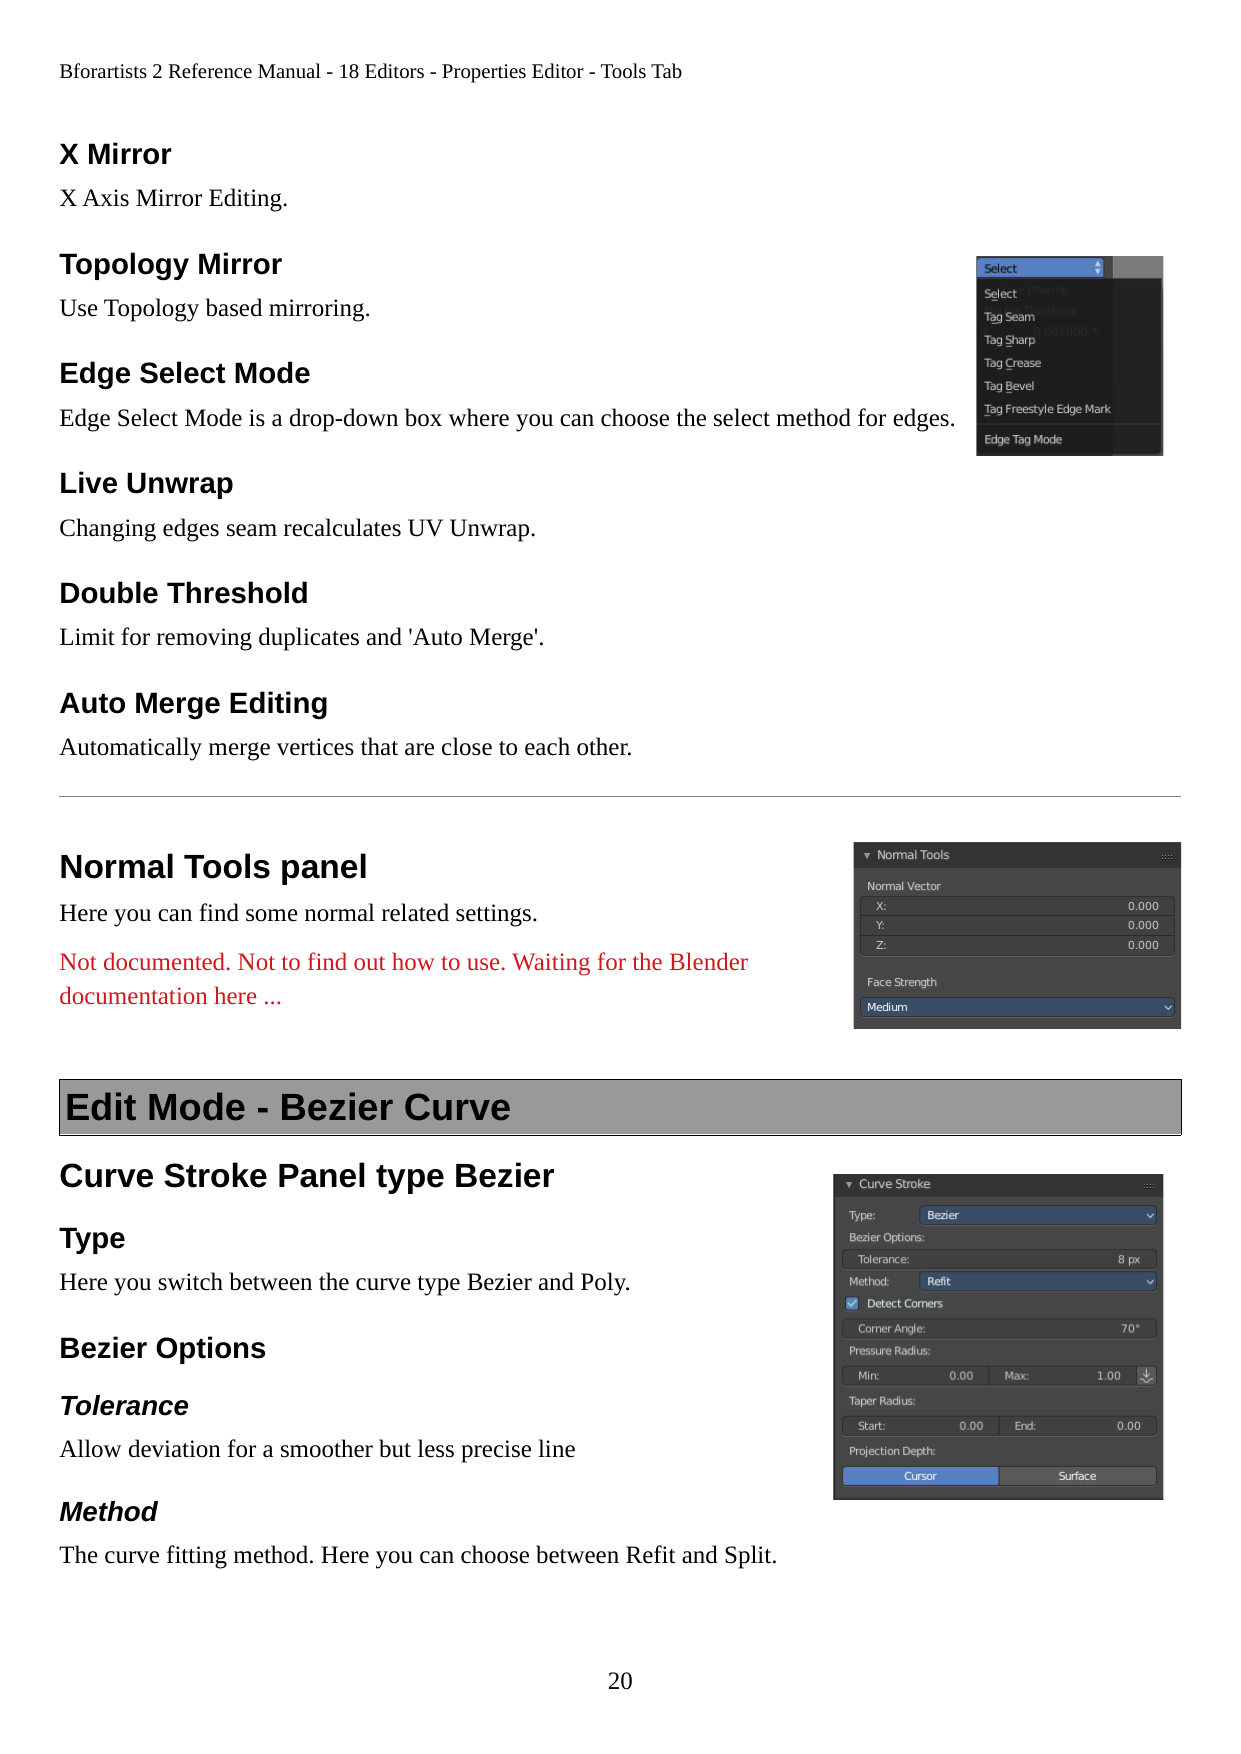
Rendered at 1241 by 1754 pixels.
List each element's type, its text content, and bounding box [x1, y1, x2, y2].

table_header Edit Mode - Bezier Curve [60, 1080, 1181, 1134]
subtitle [1164, 1221, 1181, 1255]
text Allow deviation for a smoother but less precise line [59, 1434, 833, 1463]
subtitle Method [59, 1496, 1181, 1528]
text The curve fitting method. Here you can choose between Refit and Split. [59, 1540, 1181, 1569]
subtitle [1164, 1331, 1181, 1365]
text Changing edges seam recalculates UV Unwrap. [59, 513, 1181, 541]
subtitle [1164, 1390, 1181, 1422]
text Use Topology based mirroring. [59, 293, 976, 322]
subtitle [1164, 356, 1181, 390]
subtitle X Mirror [59, 137, 1181, 170]
subtitle Type [59, 1221, 833, 1255]
text X Axis Mirror Editing. [59, 183, 1181, 212]
picture [833, 1174, 1164, 1500]
subtitle Tolerance [59, 1390, 833, 1422]
subtitle Topology Mirror [59, 247, 1181, 280]
subtitle Auto Merge Editing [59, 686, 1181, 720]
text Edge Select Mode is a drop-down box where you can choose the select method for edges. [59, 403, 976, 431]
picture [853, 842, 1182, 1029]
subtitle Edge Select Mode [59, 356, 976, 390]
picture [976, 256, 1164, 456]
subtitle Live Unwrap [59, 466, 1181, 500]
text Automatically merge vertices that are close to each other. [59, 732, 1181, 761]
subtitle Double Threshold [59, 576, 1181, 610]
subtitle Normal Tools panel [59, 846, 853, 885]
text Here you can find some normal related settings. [59, 898, 853, 926]
subtitle Bezier Options [59, 1331, 833, 1365]
text Limit for removing duplicates and 'Auto Merge'. [59, 622, 1181, 651]
text Here you switch between the curve type Bezier and Poly. [59, 1267, 833, 1296]
subtitle Curve Stroke Panel type Bezier [59, 1155, 1181, 1194]
text Not documented. Not to find out how to use. Waiting for the Blender documentation here ... [59, 947, 853, 1010]
